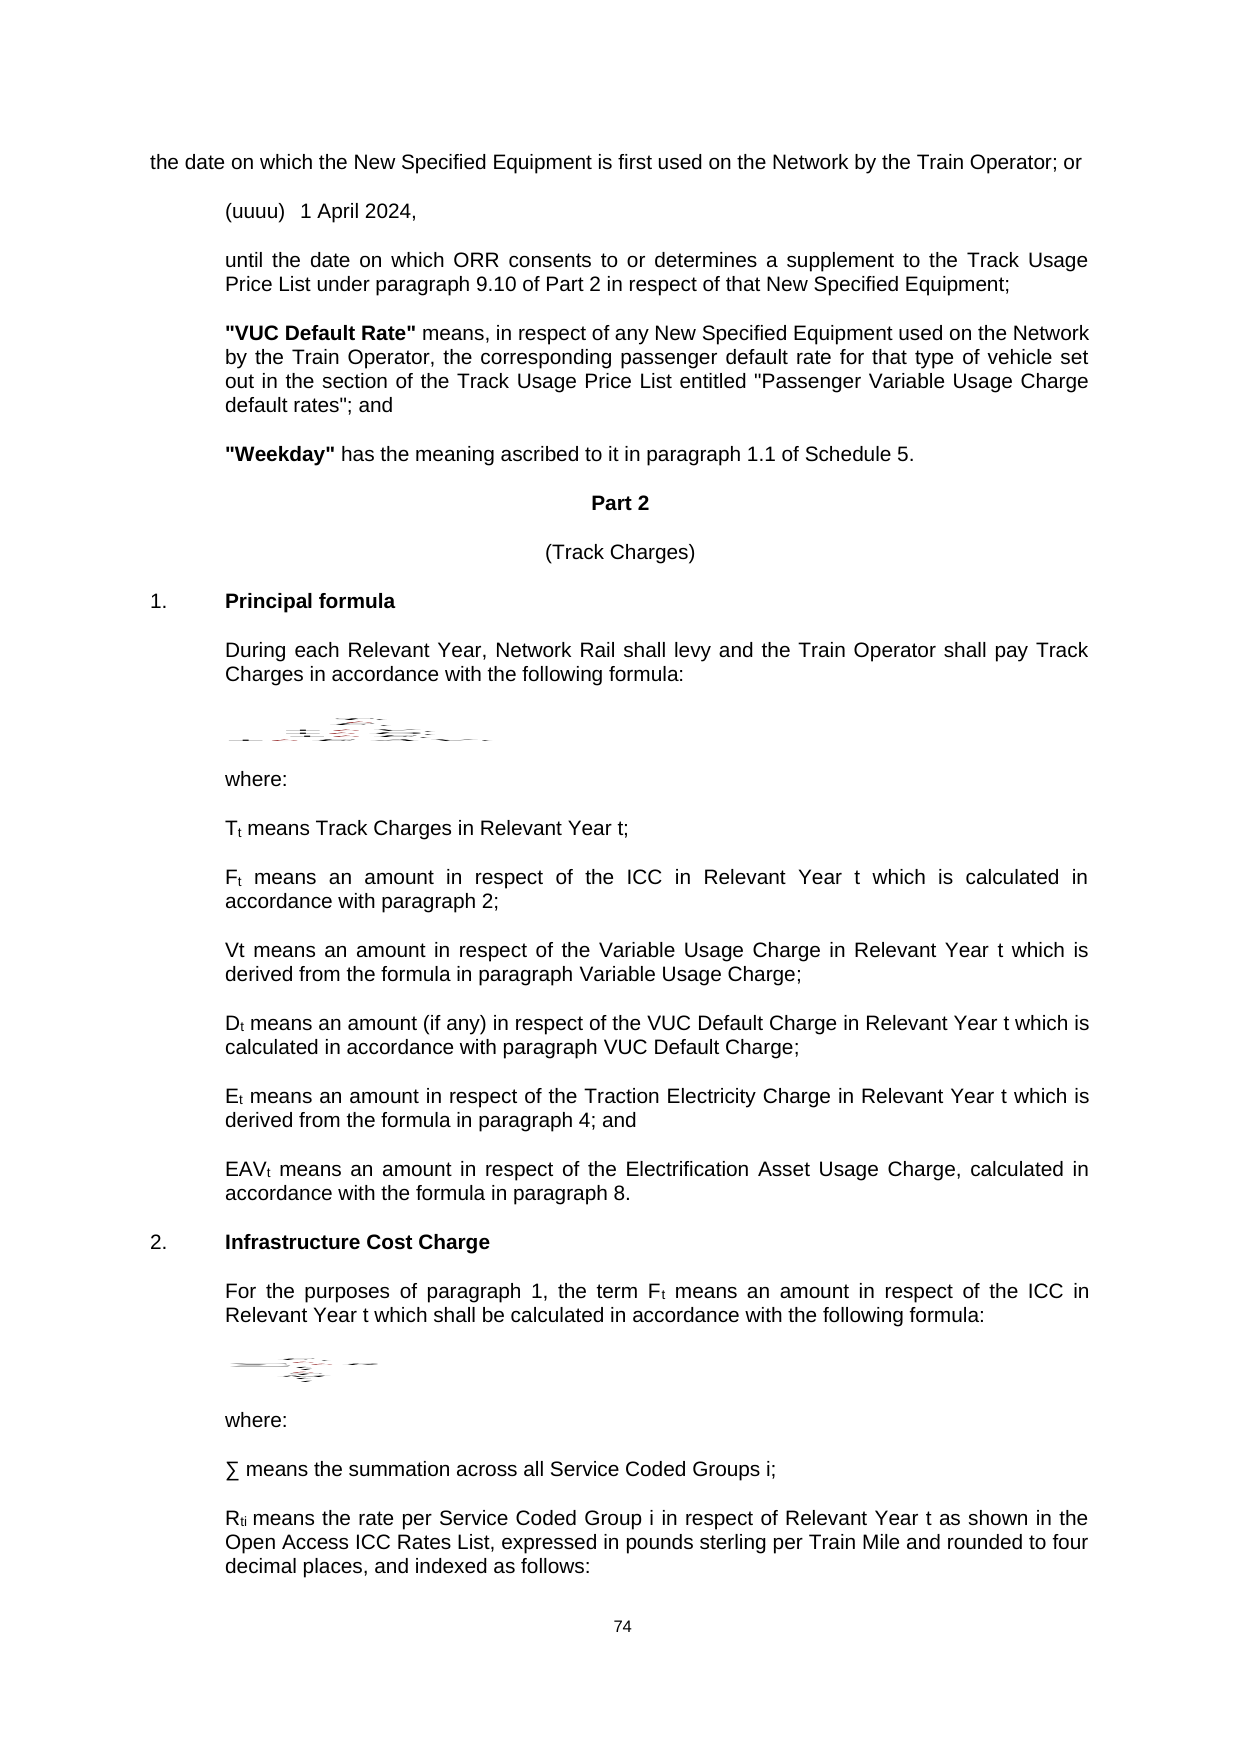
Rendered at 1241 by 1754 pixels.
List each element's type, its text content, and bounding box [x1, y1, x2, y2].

text "VUC Default Rate" means, in respect of any New Specified Equipment used on the Network by the Train Operator, the corresponding passenger default rate for that type of vehicle set out in the section of the Track Usage Price List entitled "Passenger Variable Usage Charge default rates"; and [225, 321, 1090, 417]
text Tt means Track Charges in Relevant Year t; [225, 816, 1090, 840]
text Vt means an amount in respect of the Variable Usage Charge in Relevant Year t which is derived from the formula in paragraph 3.1; [225, 938, 1090, 986]
text (Track Charges) [150, 539, 1090, 563]
text "Weekday" has the meaning ascribed to it in paragraph 1.1 of Schedule 5. [225, 442, 1090, 466]
text Et means an amount in respect of the Traction Electricity Charge in Relevant Year t which is derived from the formula in paragraph 4; and [225, 1084, 1090, 1132]
text until the date on which ORR consents to or determines a supplement to the Track Usage Price List under paragraph 9.10 of Part 2 in respect of that New Specified Equipment; [225, 248, 1090, 296]
list Principal formula [150, 588, 1090, 612]
text Dt means an amount (if any) in respect of the VUC Default Charge in Relevant Year t which is calculated in accordance with paragraph 3.3; [225, 1011, 1090, 1059]
subtitle the date on which the New Specified Equipment is first used on the Network by the Train Operator; or [150, 150, 1090, 174]
text Ft means an amount in respect of the ICC in Relevant Year t which is calculated in accordance with paragraph 2; [225, 865, 1090, 913]
text Part 2 [150, 491, 1090, 514]
list Infrastructure Cost Charge [150, 1229, 1090, 1253]
text EAVt means an amount in respect of the Electrification Asset Usage Charge, calculated in accordance with the formula in paragraph 8. [225, 1157, 1090, 1204]
text Rti means the rate per Service Coded Group i in respect of Relevant Year t as shown in the Open Access ICC Rates List, expressed in pounds sterling per Train Mile and rounded to four decimal places, and indexed as follows: [225, 1506, 1090, 1578]
text For the purposes of paragraph 1, the term Ft means an amount in respect of the ICC in Relevant Year t which shall be calculated in accordance with the following formula: [225, 1278, 1090, 1326]
text ∑ means the summation across all Service Coded Groups i; [225, 1457, 1090, 1481]
text where: [225, 767, 1090, 791]
subtitle 1 April 2024, [225, 199, 1090, 223]
text During each Relevant Year, Network Rail shall levy and the Train Operator shall pay Track Charges in accordance with the following formula: [225, 637, 1090, 685]
text where: [225, 1408, 1090, 1432]
